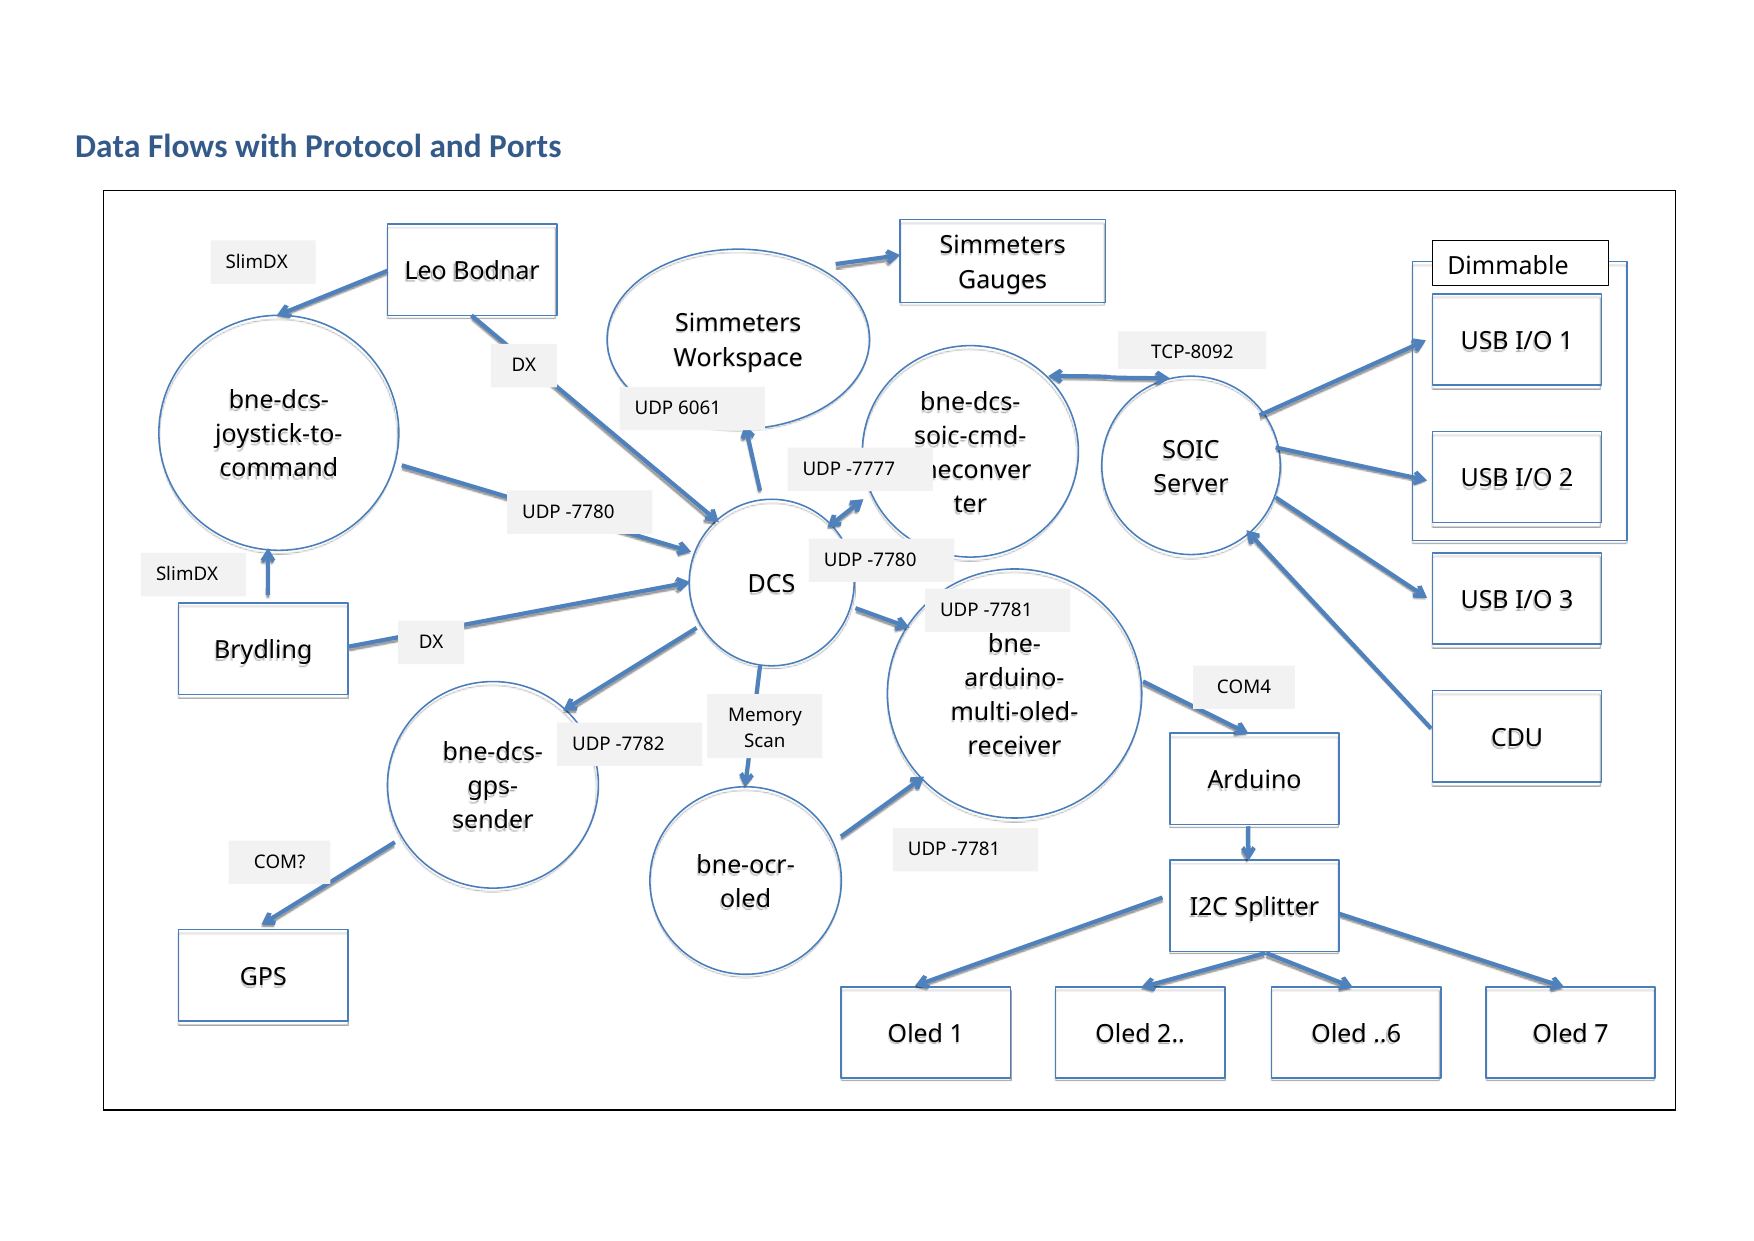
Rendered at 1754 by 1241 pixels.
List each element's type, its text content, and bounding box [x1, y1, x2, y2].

subtitle Data Flows with Protocol and Ports [75, 125, 1679, 166]
